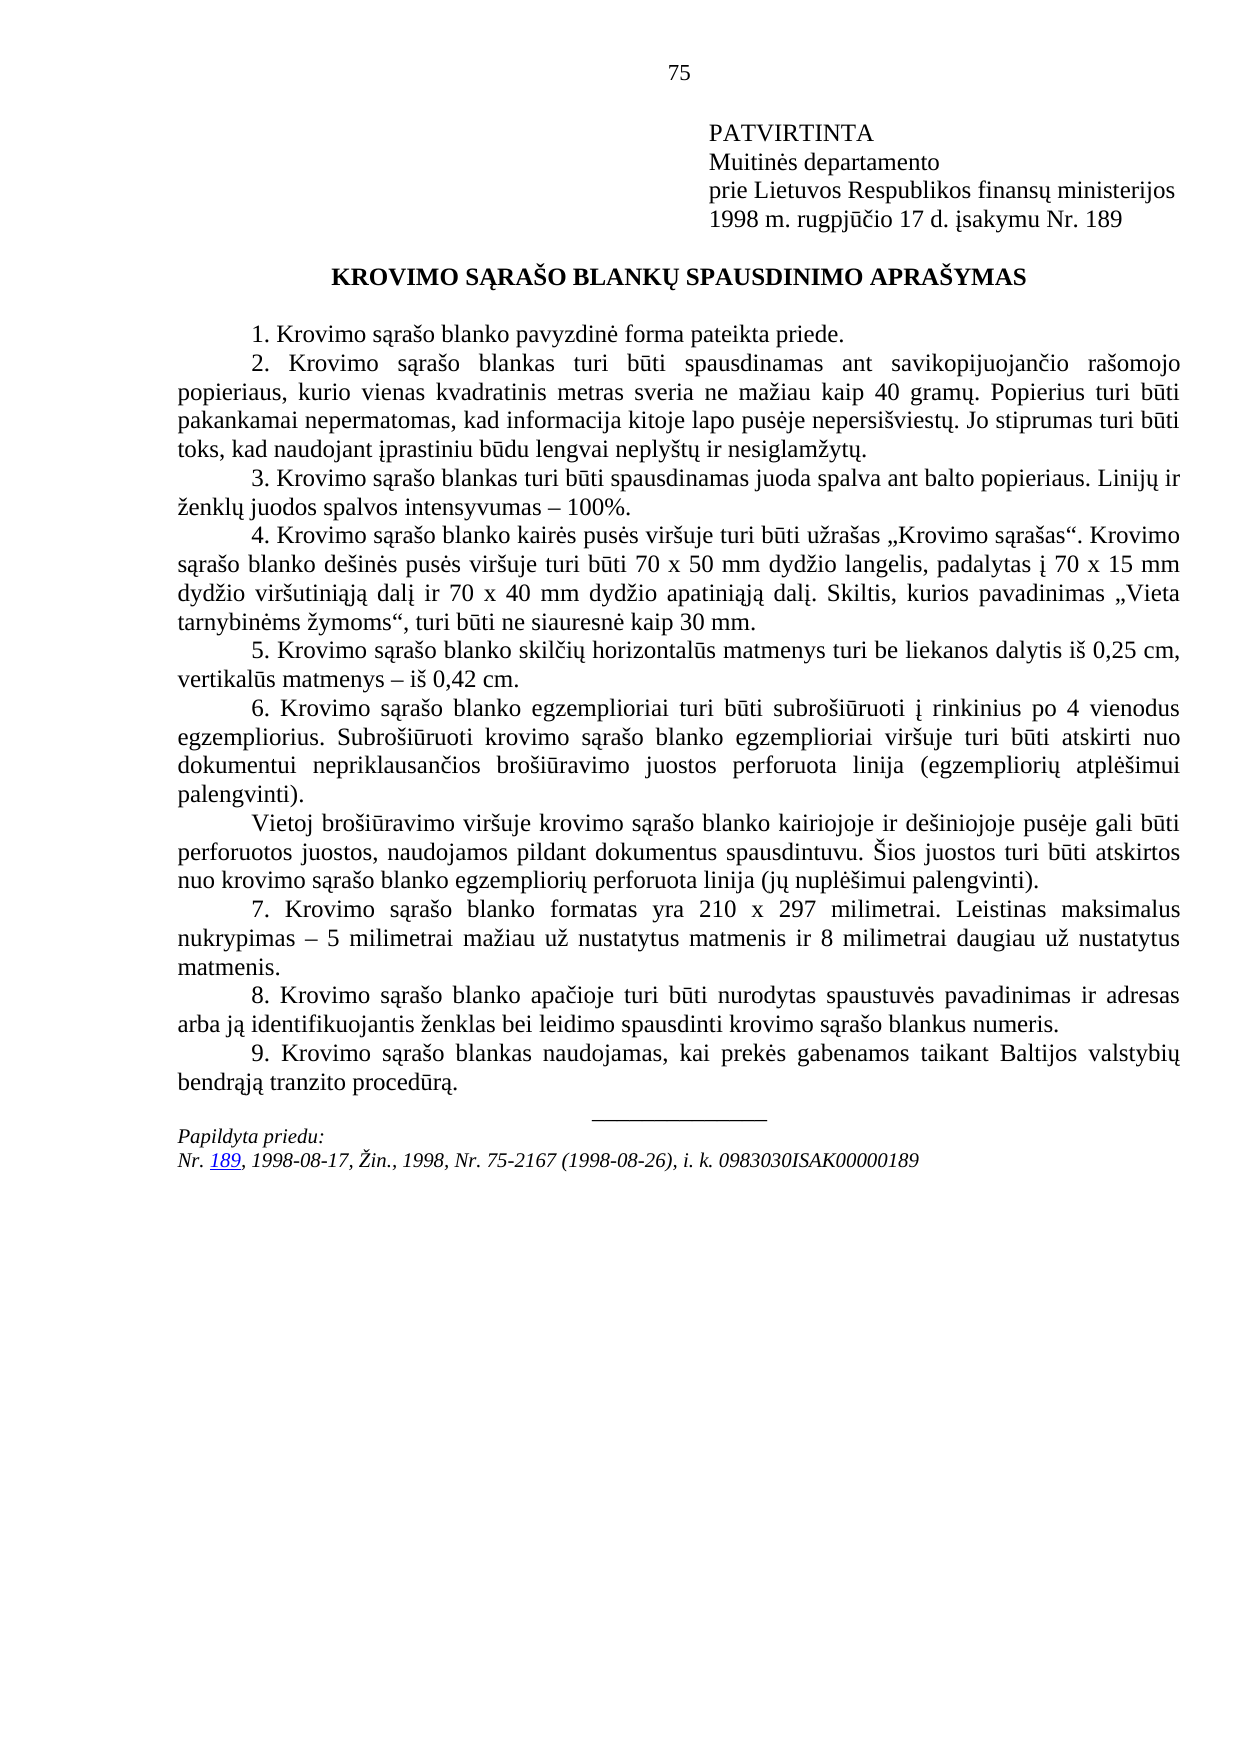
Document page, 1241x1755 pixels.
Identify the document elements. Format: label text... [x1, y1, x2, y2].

text 6. Krovimo sąrašo blanko egzemplioriai turi būti subrošiūruoti į rinkinius po 4 vienodus egzempliorius. Subrošiūruoti krovimo sąrašo blanko egzemplioriai viršuje turi būti atskirti nuo dokumentui nepriklausančios brošiūravimo juostos perforuota linija (egzempliorių atplėšimui palengvinti). [177, 693, 1181, 808]
text 1998 m. rugpjūčio 17 d. įsakymu Nr. 189 [177, 204, 1181, 233]
text 3. Krovimo sąrašo blankas turi būti spausdinamas juoda spalva ant balto popieriaus. Linijų ir ženklų juodos spalvos intensyvumas – 100%. [177, 463, 1181, 521]
text Papildyta priedu: [177, 1124, 1181, 1148]
text 2. Krovimo sąrašo blankas turi būti spausdinamas ant savikopijuojančio rašomojo popieriaus, kurio vienas kvadratinis metras sveria ne mažiau kaip 40 gramų. Popierius turi būti pakankamai nepermatomas, kad informacija kitoje lapo pusėje nepersišviestų. Jo stiprumas turi būti toks, kad naudojant įprastiniu būdu lengvai neplyštų ir nesiglamžytų. [177, 348, 1181, 463]
text 7. Krovimo sąrašo blanko formatas yra 210 x 297 milimetrai. Leistinas maksimalus nukrypimas – 5 milimetrai mažiau už nustatytus matmenis ir 8 milimetrai daugiau už nustatytus matmenis. [177, 894, 1181, 981]
text ______________ [177, 1096, 1181, 1124]
text Vietoj brošiūravimo viršuje krovimo sąrašo blanko kairiojoje ir dešiniojoje pusėje gali būti perforuotos juostos, naudojamos pildant dokumentus spausdintuvu. Šios juostos turi būti atskirtos nuo krovimo sąrašo blanko egzempliorių perforuota linija (jų nuplėšimui palengvinti). [177, 808, 1181, 894]
text 5. Krovimo sąrašo blanko skilčių horizontalūs matmenys turi be liekanos dalytis iš 0,25 cm, vertikalūs matmenys – iš 0,42 cm. [177, 636, 1181, 693]
text KROVIMO SĄRAŠO BLANKŲ SPAUSDINIMO APRAŠYMAS [177, 262, 1181, 291]
text prie Lietuvos Respublikos finansų ministerijos [177, 176, 1181, 204]
text 1. Krovimo sąrašo blanko pavyzdinė forma pateikta priede. [177, 319, 1181, 348]
text 9. Krovimo sąrašo blankas naudojamas, kai prekės gabenamos taikant Baltijos valstybių bendrąją tranzito procedūrą. [177, 1038, 1181, 1096]
text PATVIRTINTA [709, 118, 1181, 147]
text 8. Krovimo sąrašo blanko apačioje turi būti nurodytas spaustuvės pavadinimas ir adresas arba ją identifikuojantis ženklas bei leidimo spausdinti krovimo sąrašo blankus numeris. [177, 981, 1181, 1038]
text Muitinės departamento [177, 147, 1181, 176]
text Nr. 189, 1998-08-17, Žin., 1998, Nr. 75-2167 (1998-08-26), i. k. 0983030ISAK00000189 [177, 1148, 1181, 1172]
text 4. Krovimo sąrašo blanko kairės pusės viršuje turi būti užrašas „Krovimo sąrašas“. Krovimo sąrašo blanko dešinės pusės viršuje turi būti 70 x 50 mm dydžio langelis, padalytas į 70 x 15 mm dydžio viršutiniąją dalį ir 70 x 40 mm dydžio apatiniąją dalį. Skiltis, kurios pavadinimas „Vieta tarnybinėms žymoms“, turi būti ne siauresnė kaip 30 mm. [177, 521, 1181, 636]
